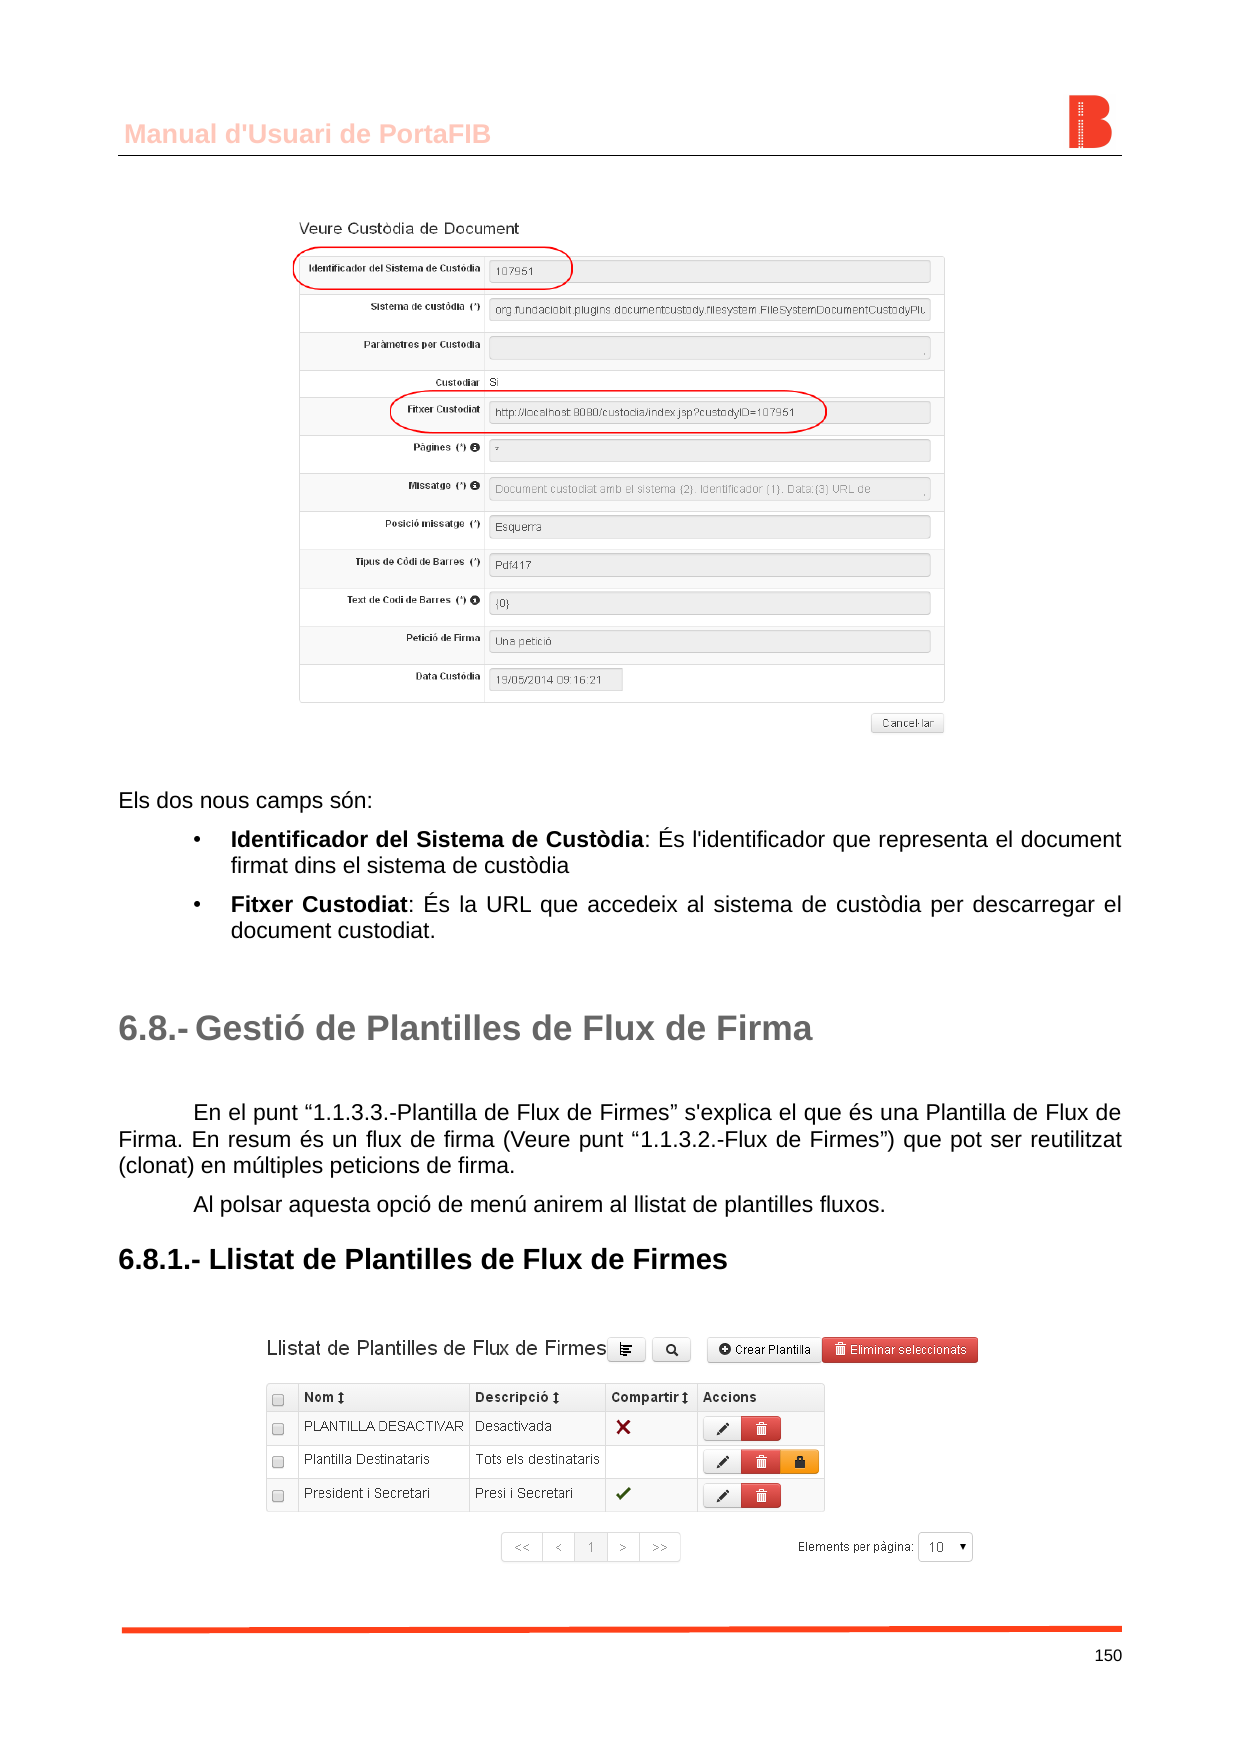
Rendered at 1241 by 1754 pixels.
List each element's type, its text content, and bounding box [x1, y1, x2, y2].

picture [292, 215, 948, 736]
subtitle Gestió de Plantilles de Flux de Firma [118, 1007, 1122, 1048]
subtitle Llistat de Plantilles de Flux de Firmes [118, 1242, 1122, 1276]
text En el punt “1.1.3.3Plantilla de Flux de Firmes” s'explica el que és una Plantilla de Flux de Firma. En resum és un flux de firma (Veure punt “1.1.3.2Flux de Firmes”) que pot ser reutilitzat (clonat) en múltiples peticions de firma. [118, 1099, 1122, 1178]
text Els dos nous camps són: [118, 787, 1122, 813]
list Identificador del Sistema de Custòdia: És l'identificador que representa el document firmat dins el sistema de custòdia [193, 826, 1122, 878]
list Fitxer Custodiat: És la URL que accedeix al sistema de custòdia per descarregar el document custodiat. [193, 891, 1122, 943]
text Al polsar aquesta opció de menú anirem al llistat de plantilles fluxos. [118, 1191, 1122, 1217]
picture [259, 1327, 981, 1573]
picture [1063, 94, 1117, 150]
